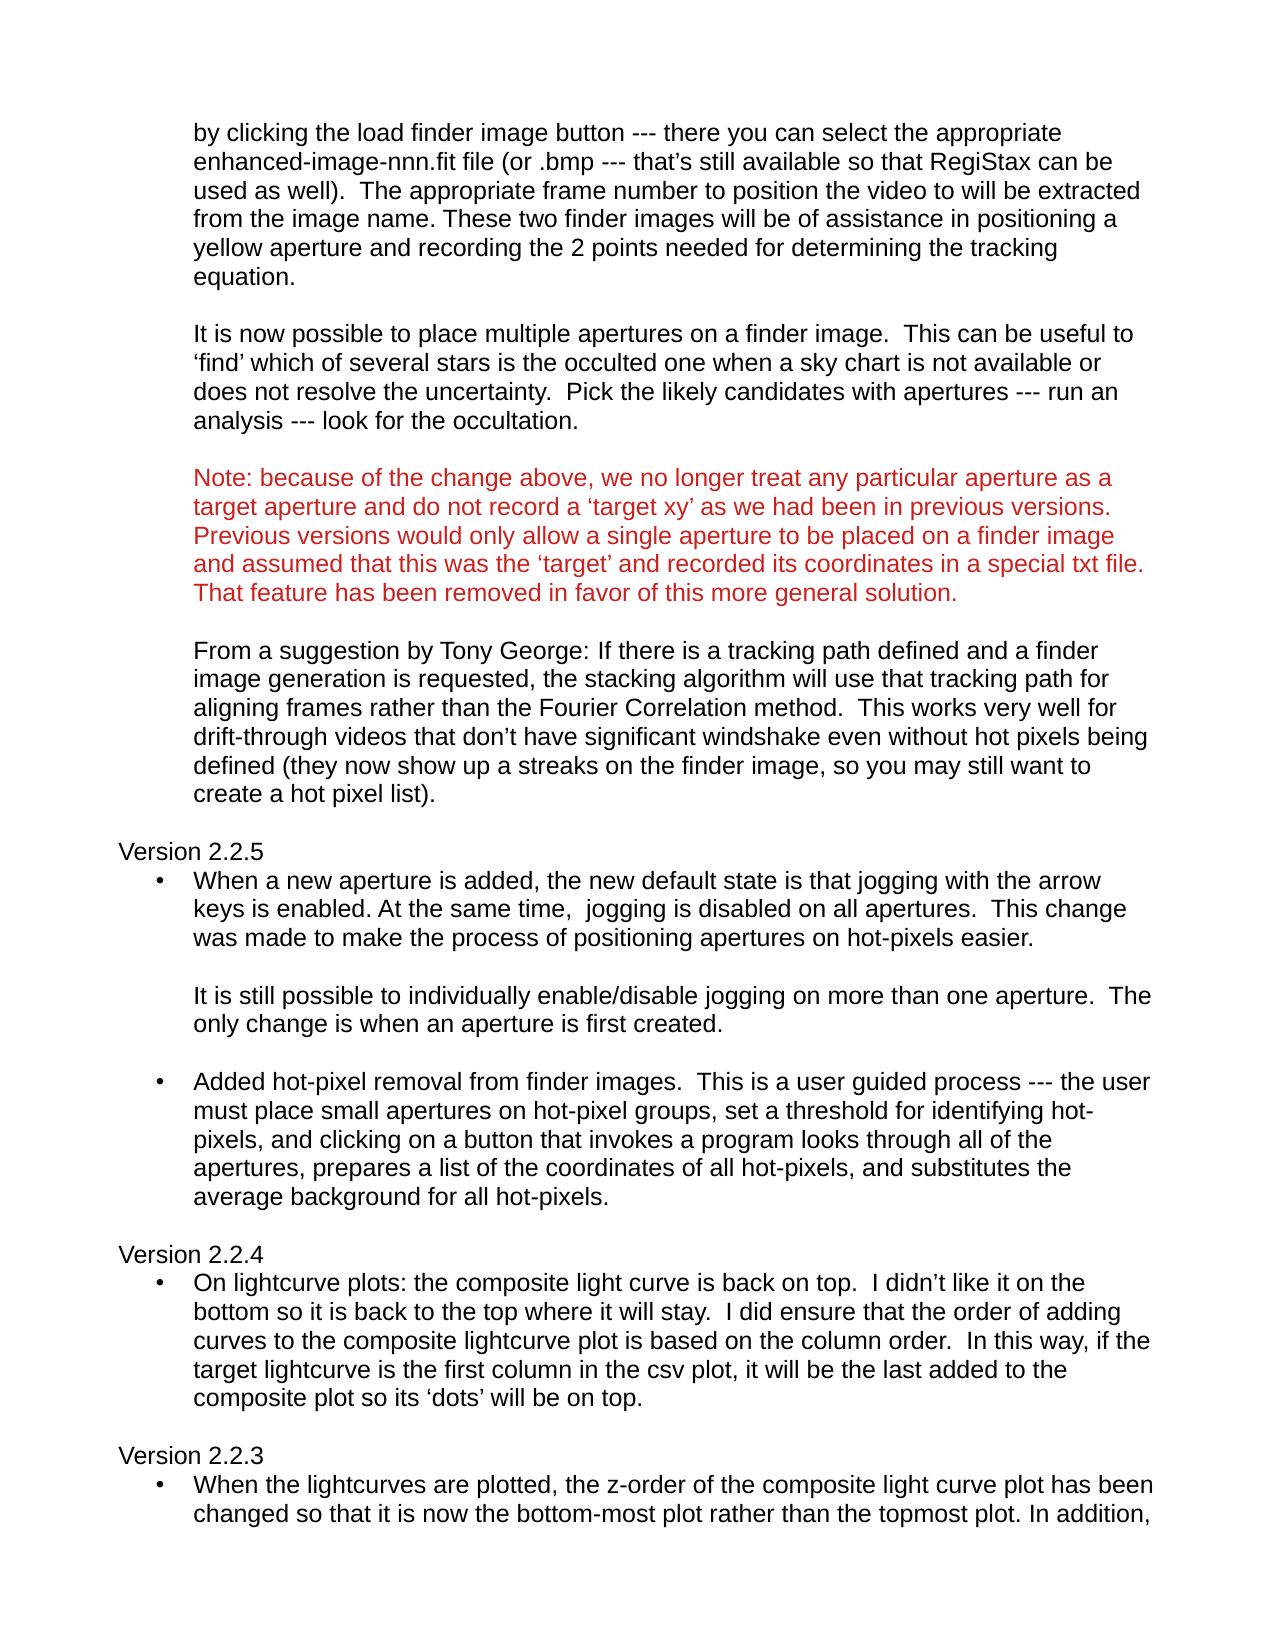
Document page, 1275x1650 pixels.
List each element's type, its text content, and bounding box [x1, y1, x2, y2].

list When a new aperture is added, the new default state is that jogging with the arrow keys is enabled. At the same time, jogging is disabled on all apertures. This change was made to make the process of positioning apertures on hot-pixels easier. It is still possible to individually enable/disable jogging on more than one aperture. The only change is when an aperture is first created. [156, 866, 1157, 1067]
list by clicking the load finder image button --- there you can select the appropriate enhanced-image-nnn.fit file (or .bmp --- that’s still available so that RegiStax can be used as well). The appropriate frame number to position the video to will be extracted from the image name. These two finder images will be of assistance in positioning a yellow aperture and recording the 2 points needed for determining the tracking equation. It is now possible to place multiple apertures on a finder image. This can be useful to ‘find’ which of several stars is the occulted one when a sky chart is not available or does not resolve the uncertainty. Pick the likely candidates with apertures --- run an analysis --- look for the occultation. Note: because of the change above, we no longer treat any particular aperture as a target aperture and do not record a ‘target xy’ as we had been in previous versions. Previous versions would only allow a single aperture to be placed on a finder image and assumed that this was the ‘target’ and recorded its coordinates in a special txt file. That feature has been removed in favor of this more general solution. From a suggestion by Tony George: If there is a tracking path defined and a finder image generation is requested, the stacking algorithm will use that tracking path for aligning frames rather than the Fourier Correlation method. This works very well for drift-through videos that don’t have significant windshake even without hot pixels being defined (they now show up a streaks on the finder image, so you may still want to create a hot pixel list). [156, 118, 1157, 808]
list When the lightcurves are plotted, the z-order of the composite light curve plot has been changed so that it is now the bottom-most plot rather than the topmost plot. In addition, [156, 1470, 1157, 1527]
text Version 2.2.5 [118, 837, 1157, 866]
list On lightcurve plots: the composite light curve is back on top. I didn’t like it on the bottom so it is back to the top where it will stay. I did ensure that the order of adding curves to the composite lightcurve plot is based on the column order. In this way, if the target lightcurve is the first column in the csv plot, it will be the last added to the composite plot so its ‘dots’ will be on top. [156, 1268, 1157, 1441]
text Version 2.2.3 [118, 1441, 1157, 1470]
list Added hot-pixel removal from finder images. This is a user guided process --- the user must place small apertures on hot-pixel groups, set a threshold for identifying hot-pixels, and clicking on a button that invokes a program looks through all of the apertures, prepares a list of the coordinates of all hot-pixels, and substitutes the average background for all hot-pixels. [156, 1067, 1157, 1239]
text Version 2.2.4 [118, 1239, 1157, 1268]
